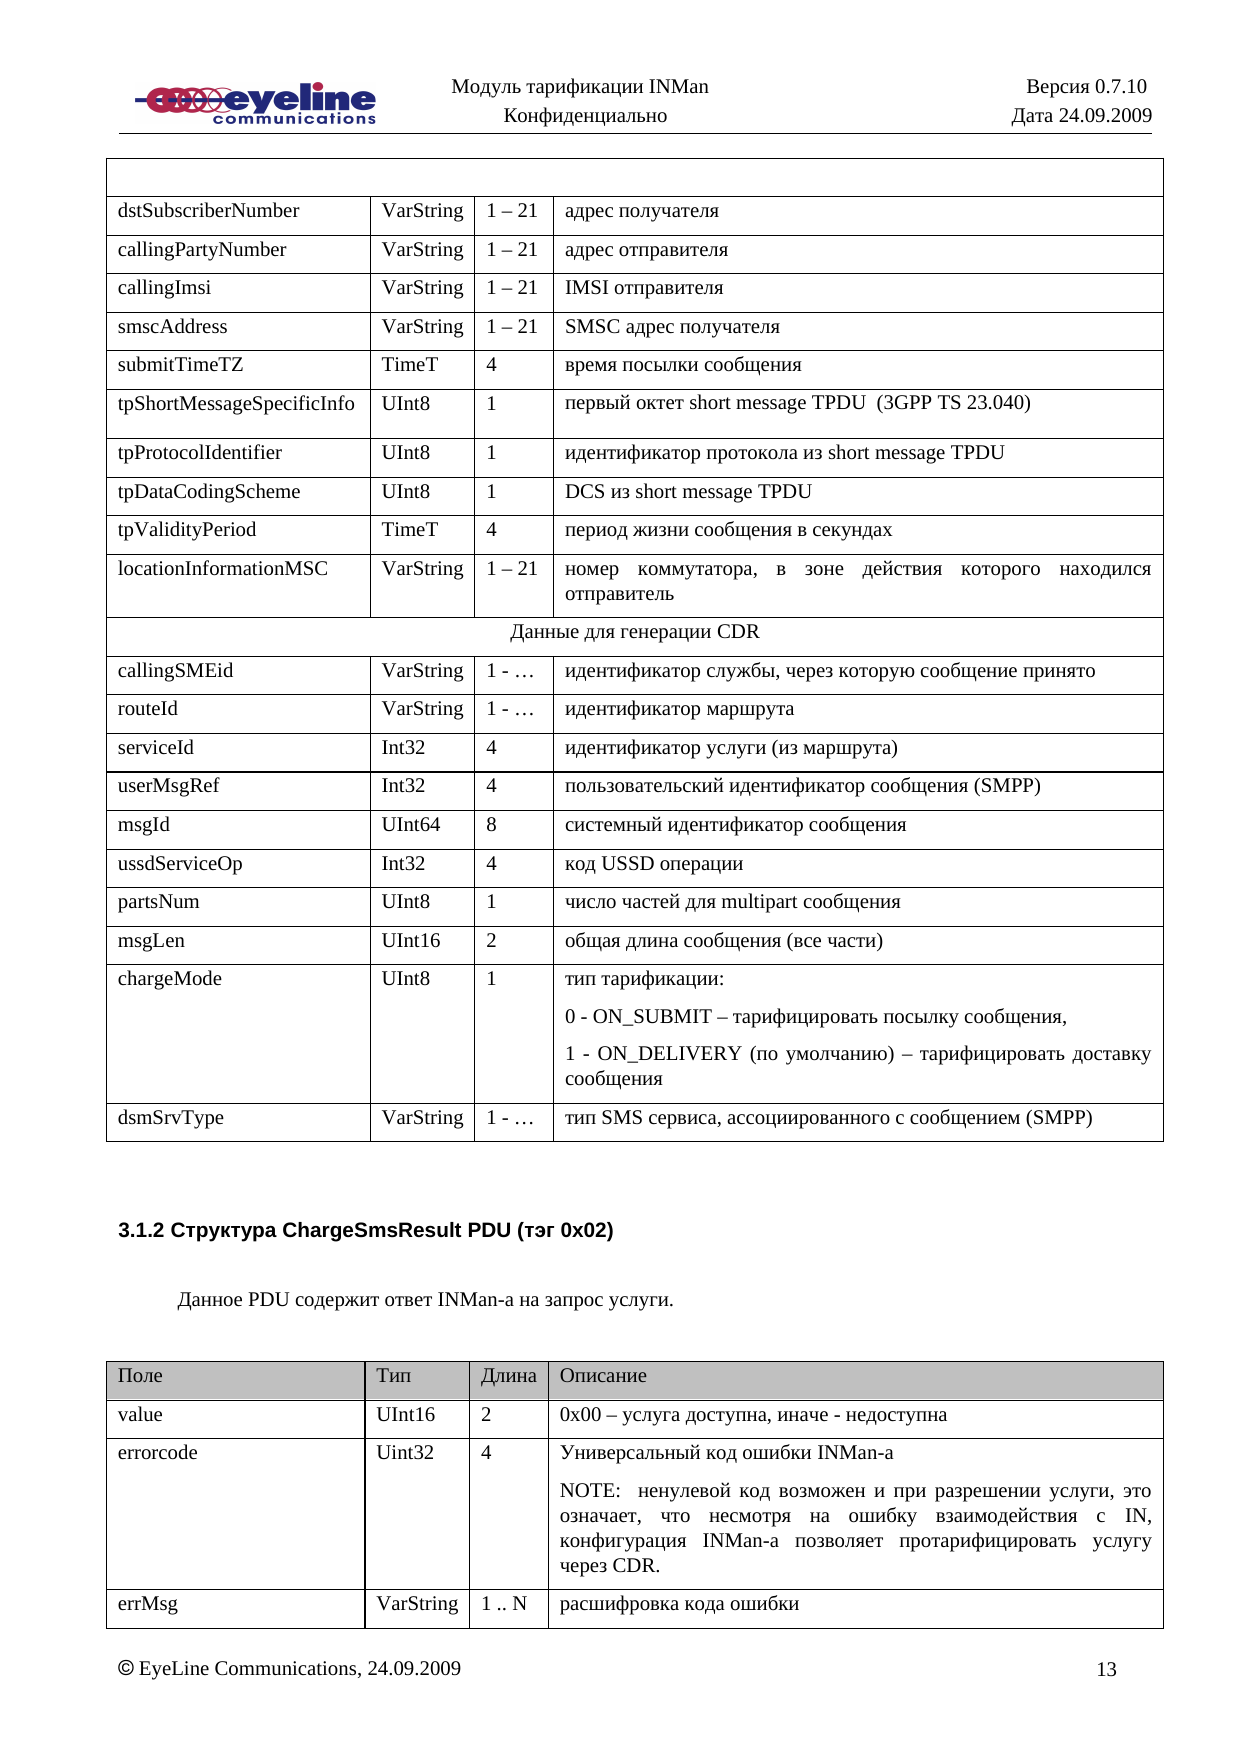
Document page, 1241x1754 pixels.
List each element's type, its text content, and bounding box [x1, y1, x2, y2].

table_cell callingImsi [107, 274, 370, 312]
table_cell 4 [475, 516, 553, 554]
table_cell первый октет short message TPDU (3GPP TS 23.040) [554, 390, 1163, 438]
table_cell тип SMS сервиса, ассоциированного с сообщением (SMPP) [554, 1104, 1163, 1141]
table_cell номер коммутатора, в зоне действия которого находился отправитель [554, 555, 1163, 617]
table_cell тип тарификации: 0 - ON_SUBMIT – тарифицировать посылку сообщения, 1 - ON_DELIVERY (по умолчанию) – тарифицировать доставку сообщения [554, 965, 1163, 1103]
table_cell TimeT [371, 351, 474, 389]
table_cell VarString [371, 657, 474, 694]
table_cell UInt8 [371, 478, 474, 515]
subtitle Структура ChargeSmsResult PDU (тэг 0x02) [118, 1217, 1151, 1242]
table_cell адрес получателя [554, 197, 1163, 235]
table_cell VarString [371, 555, 474, 617]
table_cell 1 .. N [470, 1590, 548, 1628]
table_cell dstSubscriberNumber [107, 197, 370, 235]
table_cell UInt16 [371, 927, 474, 964]
table_cell UInt8 [371, 439, 474, 477]
table_cell msgId [107, 811, 370, 848]
table_cell Данные для генерации CDR [107, 618, 1163, 656]
table_cell 4 [475, 850, 553, 887]
table_cell 1 [475, 439, 553, 477]
table_cell VarString [371, 197, 474, 235]
table_cell TimeT [371, 516, 474, 554]
table_cell 2 [475, 927, 553, 964]
table_cell период жизни сообщения в секундах [554, 516, 1163, 554]
table_cell VarString [371, 274, 474, 312]
table_cell время посылки сообщения [554, 351, 1163, 389]
table_cell общая длина сообщения (все части) [554, 927, 1163, 964]
table_header Поле [107, 1362, 364, 1399]
table_cell chargeMode [107, 965, 370, 1103]
table_header Описание [549, 1362, 1163, 1399]
table_cell 4 [475, 734, 553, 771]
table_cell 8 [475, 811, 553, 848]
table_cell ussdServiceOp [107, 850, 370, 887]
table_cell errorcode [107, 1439, 364, 1589]
table_cell SMSC адрес получателя [554, 313, 1163, 350]
table_cell идентификатор услуги (из маршрута) [554, 734, 1163, 771]
table_cell tpShortMessageSpecificInfo [107, 390, 370, 438]
table_cell UInt8 [371, 390, 474, 438]
table_cell value [107, 1401, 364, 1438]
table_cell 1 – 21 [475, 197, 553, 235]
table_cell 1 [475, 888, 553, 926]
table_cell DCS из short message TPDU [554, 478, 1163, 515]
table_cell tpDataCodingScheme [107, 478, 370, 515]
table_cell VarString [371, 236, 474, 273]
table_cell UInt8 [371, 965, 474, 1103]
table_cell locationInformationMSC [107, 555, 370, 617]
table_cell Универсальный код ошибки INMan-a NOTE: ненулевой код возможен и при разрешении услуги, это означает, что несмотря на ошибку взаимодействия с IN, конфигурация INMan-а позволяет протарифицировать услугу через CDR. [549, 1439, 1163, 1589]
table_cell идентификатор протокола из short message TPDU [554, 439, 1163, 477]
table_cell Uint32 [366, 1439, 469, 1589]
table_cell dsmSrvType [107, 1104, 370, 1141]
table_cell код USSD операции [554, 850, 1163, 887]
table_cell tpValidityPeriod [107, 516, 370, 554]
picture [135, 82, 376, 124]
table_cell 1 [475, 965, 553, 1103]
table_cell partsNum [107, 888, 370, 926]
table_cell VarString [371, 313, 474, 350]
table_cell 1 [475, 390, 553, 438]
table_cell 1 - … [475, 1104, 553, 1141]
table_cell routeId [107, 695, 370, 733]
table_cell IMSI отправителя [554, 274, 1163, 312]
table_cell UInt8 [371, 888, 474, 926]
table_cell 4 [475, 773, 553, 810]
table_cell UInt64 [371, 811, 474, 848]
table_cell системный идентификатор сообщения [554, 811, 1163, 848]
table_cell UInt16 [366, 1401, 469, 1438]
table_cell 1 - … [475, 657, 553, 694]
table_cell 1 – 21 [475, 555, 553, 617]
table_cell userMsgRef [107, 773, 370, 810]
table_cell идентификатор службы, через которую сообщение принято [554, 657, 1163, 694]
table_cell 4 [475, 351, 553, 389]
table_header Длина [470, 1362, 548, 1399]
table_cell число частей для multipart сообщения [554, 888, 1163, 926]
table_cell 1 – 21 [475, 274, 553, 312]
table_cell tpProtocolIdentifier [107, 439, 370, 477]
table_cell 1 – 21 [475, 313, 553, 350]
table_cell 2 [470, 1401, 548, 1438]
table_cell пользовательский идентификатор сообщения (SMPP) [554, 773, 1163, 810]
table_cell msgLen [107, 927, 370, 964]
table_cell 0x00 – услуга доступна, иначе - недоступна [549, 1401, 1163, 1438]
table_header Тип [366, 1362, 469, 1399]
table_cell Int32 [371, 734, 474, 771]
table_cell 1 - … [475, 695, 553, 733]
table_cell адрес отправителя [554, 236, 1163, 273]
table_cell callingSMEid [107, 657, 370, 694]
table_cell errMsg [107, 1590, 364, 1628]
text Данное PDU содержит ответ INMan-a на запрос услуги. [177, 1286, 1151, 1311]
table_cell идентификатор маршрута [554, 695, 1163, 733]
table_cell submitTimeTZ [107, 351, 370, 389]
table_cell [107, 159, 1163, 196]
table_cell serviceId [107, 734, 370, 771]
table_cell smscAddress [107, 313, 370, 350]
table_cell 1 [475, 478, 553, 515]
table_cell VarString [371, 1104, 474, 1141]
table_cell Int32 [371, 773, 474, 810]
table_cell VarString [366, 1590, 469, 1628]
table_cell VarString [371, 695, 474, 733]
table_cell расшифровка кода ошибки [549, 1590, 1163, 1628]
table_cell Int32 [371, 850, 474, 887]
table_cell 4 [470, 1439, 548, 1589]
table_cell callingPartyNumber [107, 236, 370, 273]
table_cell 1 – 21 [475, 236, 553, 273]
